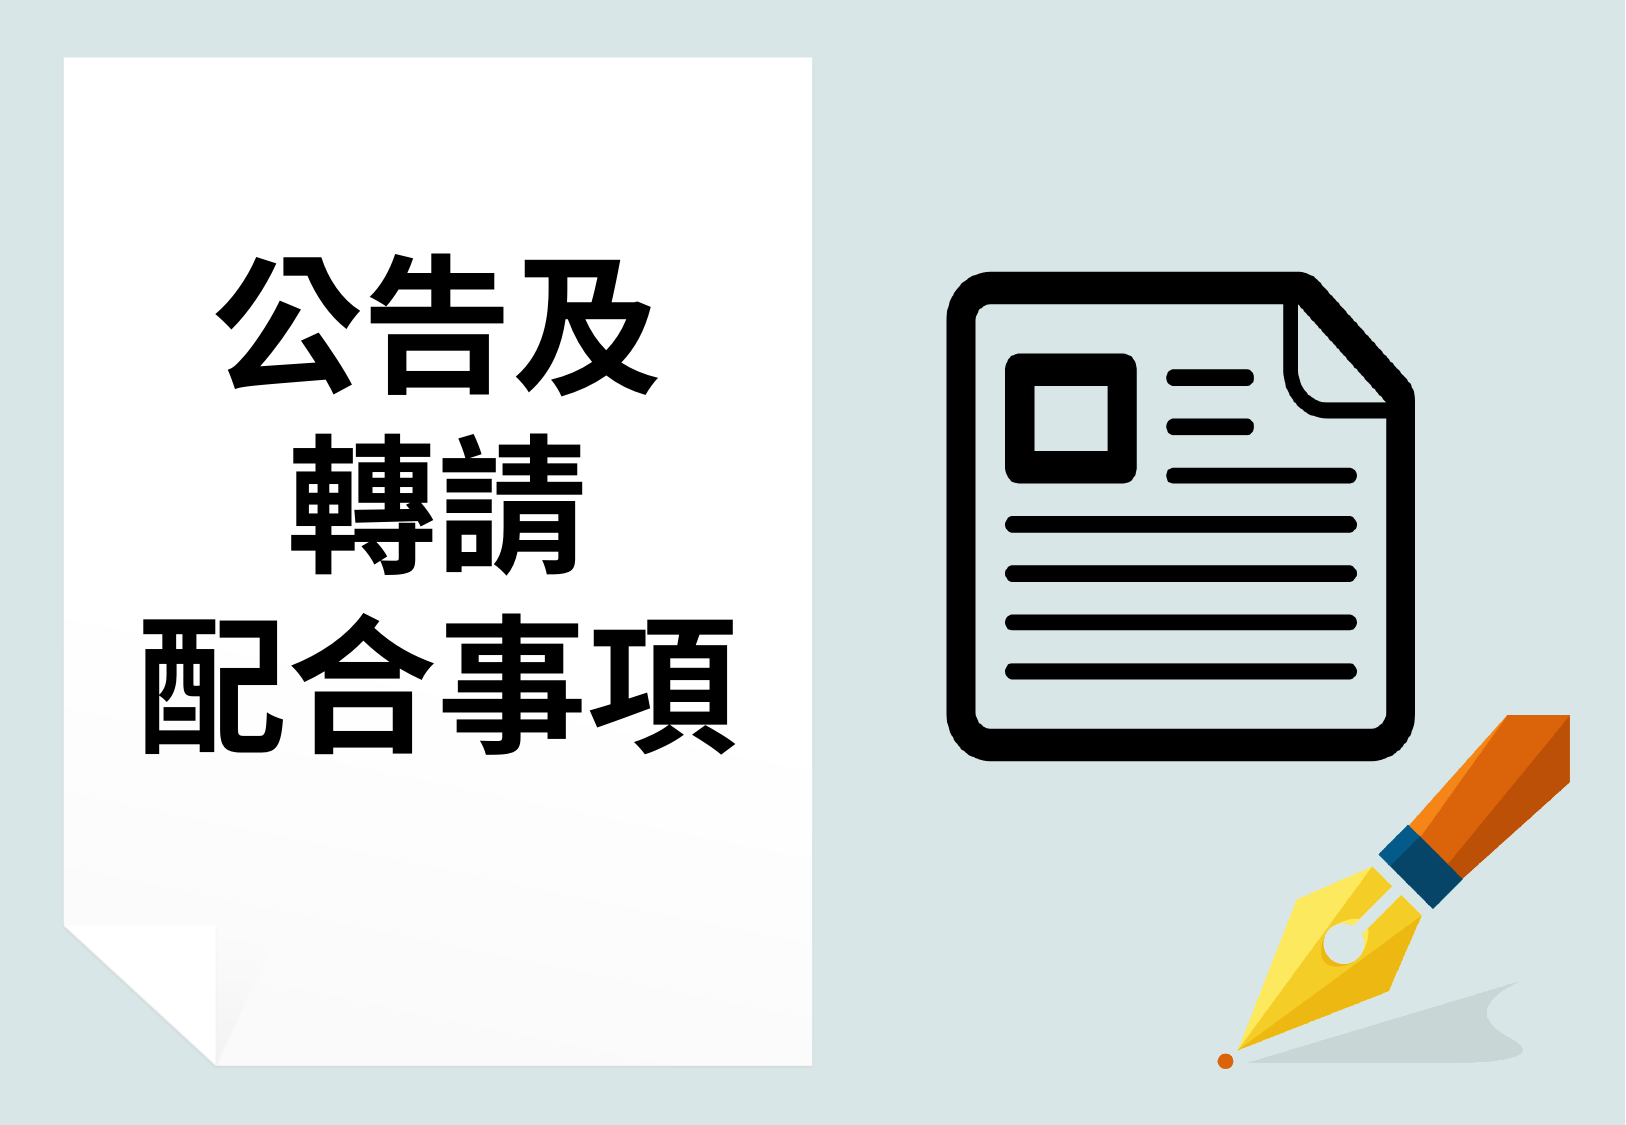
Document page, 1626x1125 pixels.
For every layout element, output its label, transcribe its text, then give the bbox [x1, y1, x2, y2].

title 公告及 轉請 配合事項 [121, 103, 753, 1000]
text_box [0, 0, 1625, 1125]
picture [907, 255, 1570, 1069]
